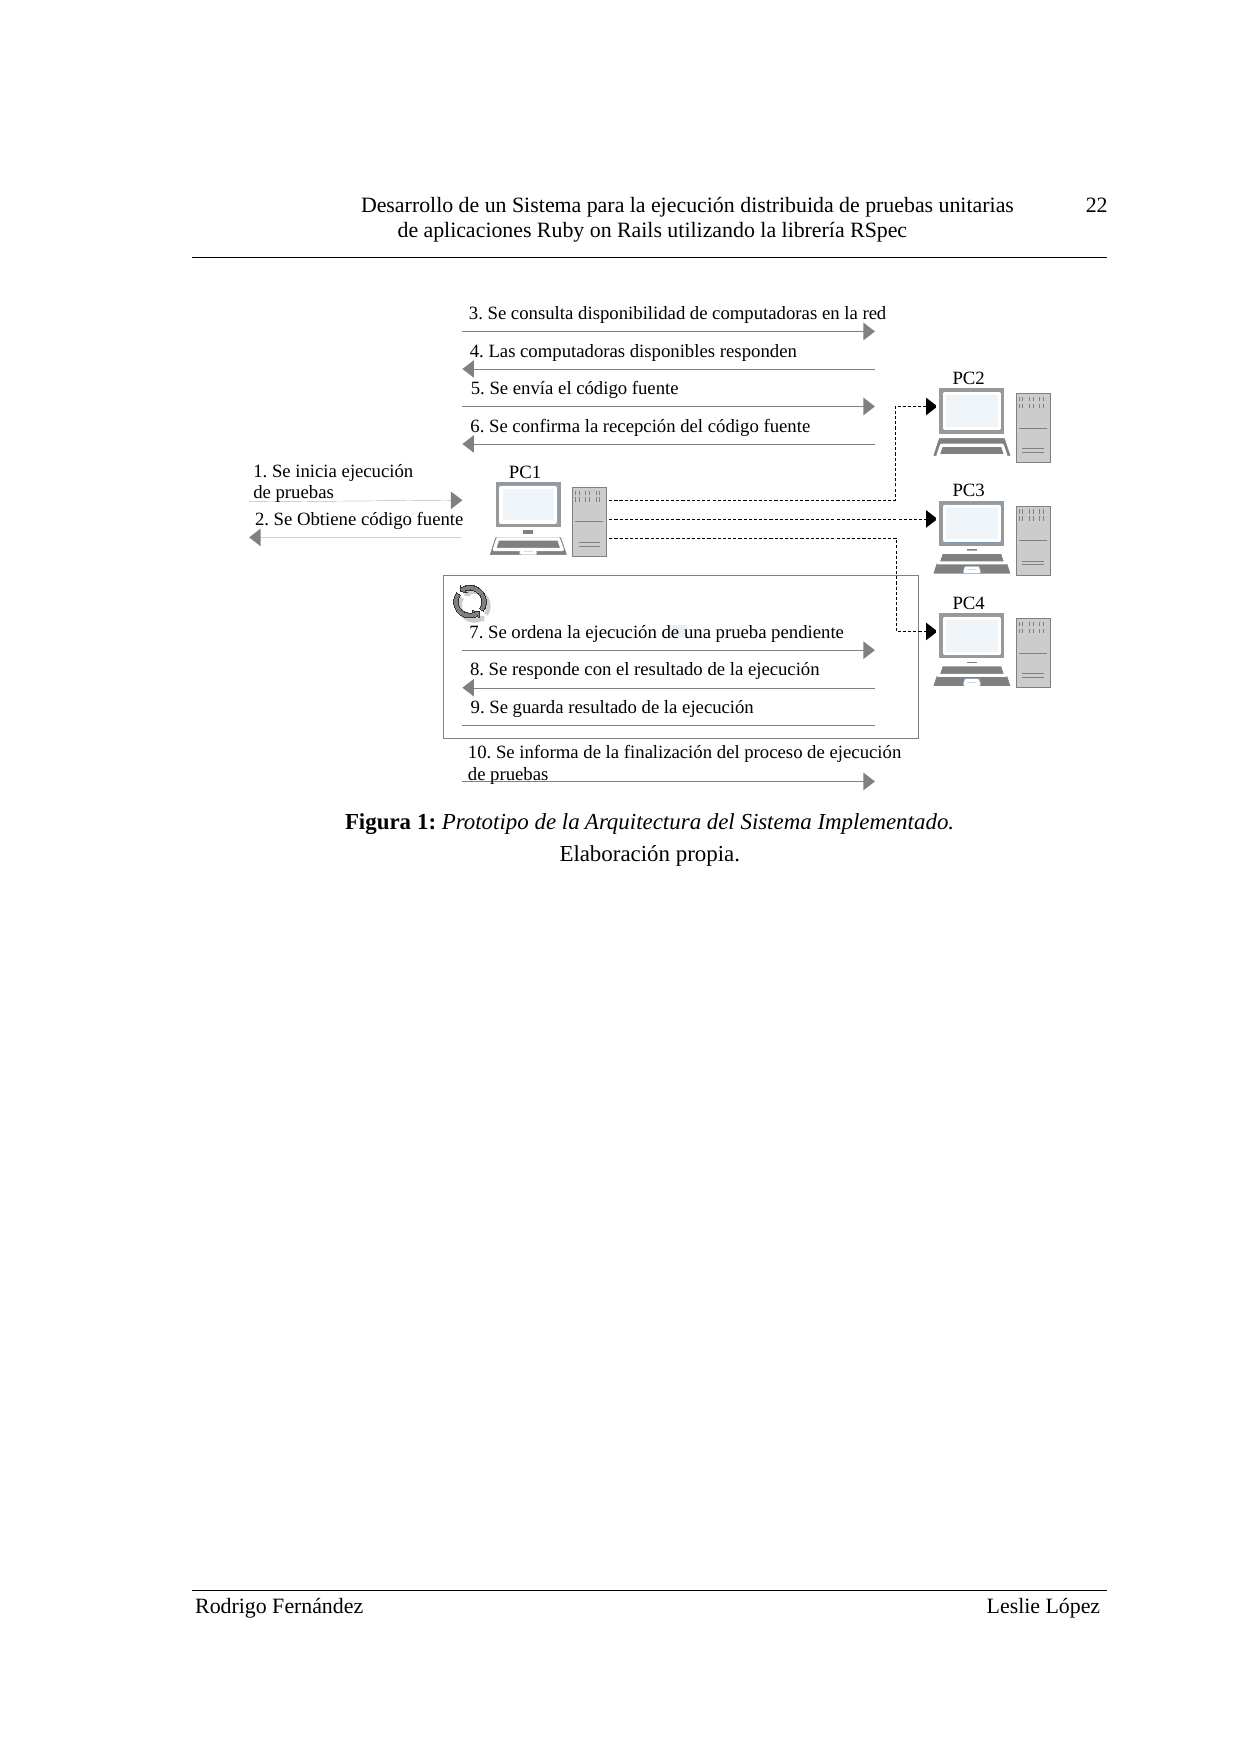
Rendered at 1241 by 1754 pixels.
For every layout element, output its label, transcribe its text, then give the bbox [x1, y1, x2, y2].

text Figura 1: Prototipo de la Arquitectura del Sistema Implementado. [210, 808, 1089, 834]
text Elaboración propia. [210, 840, 1089, 867]
